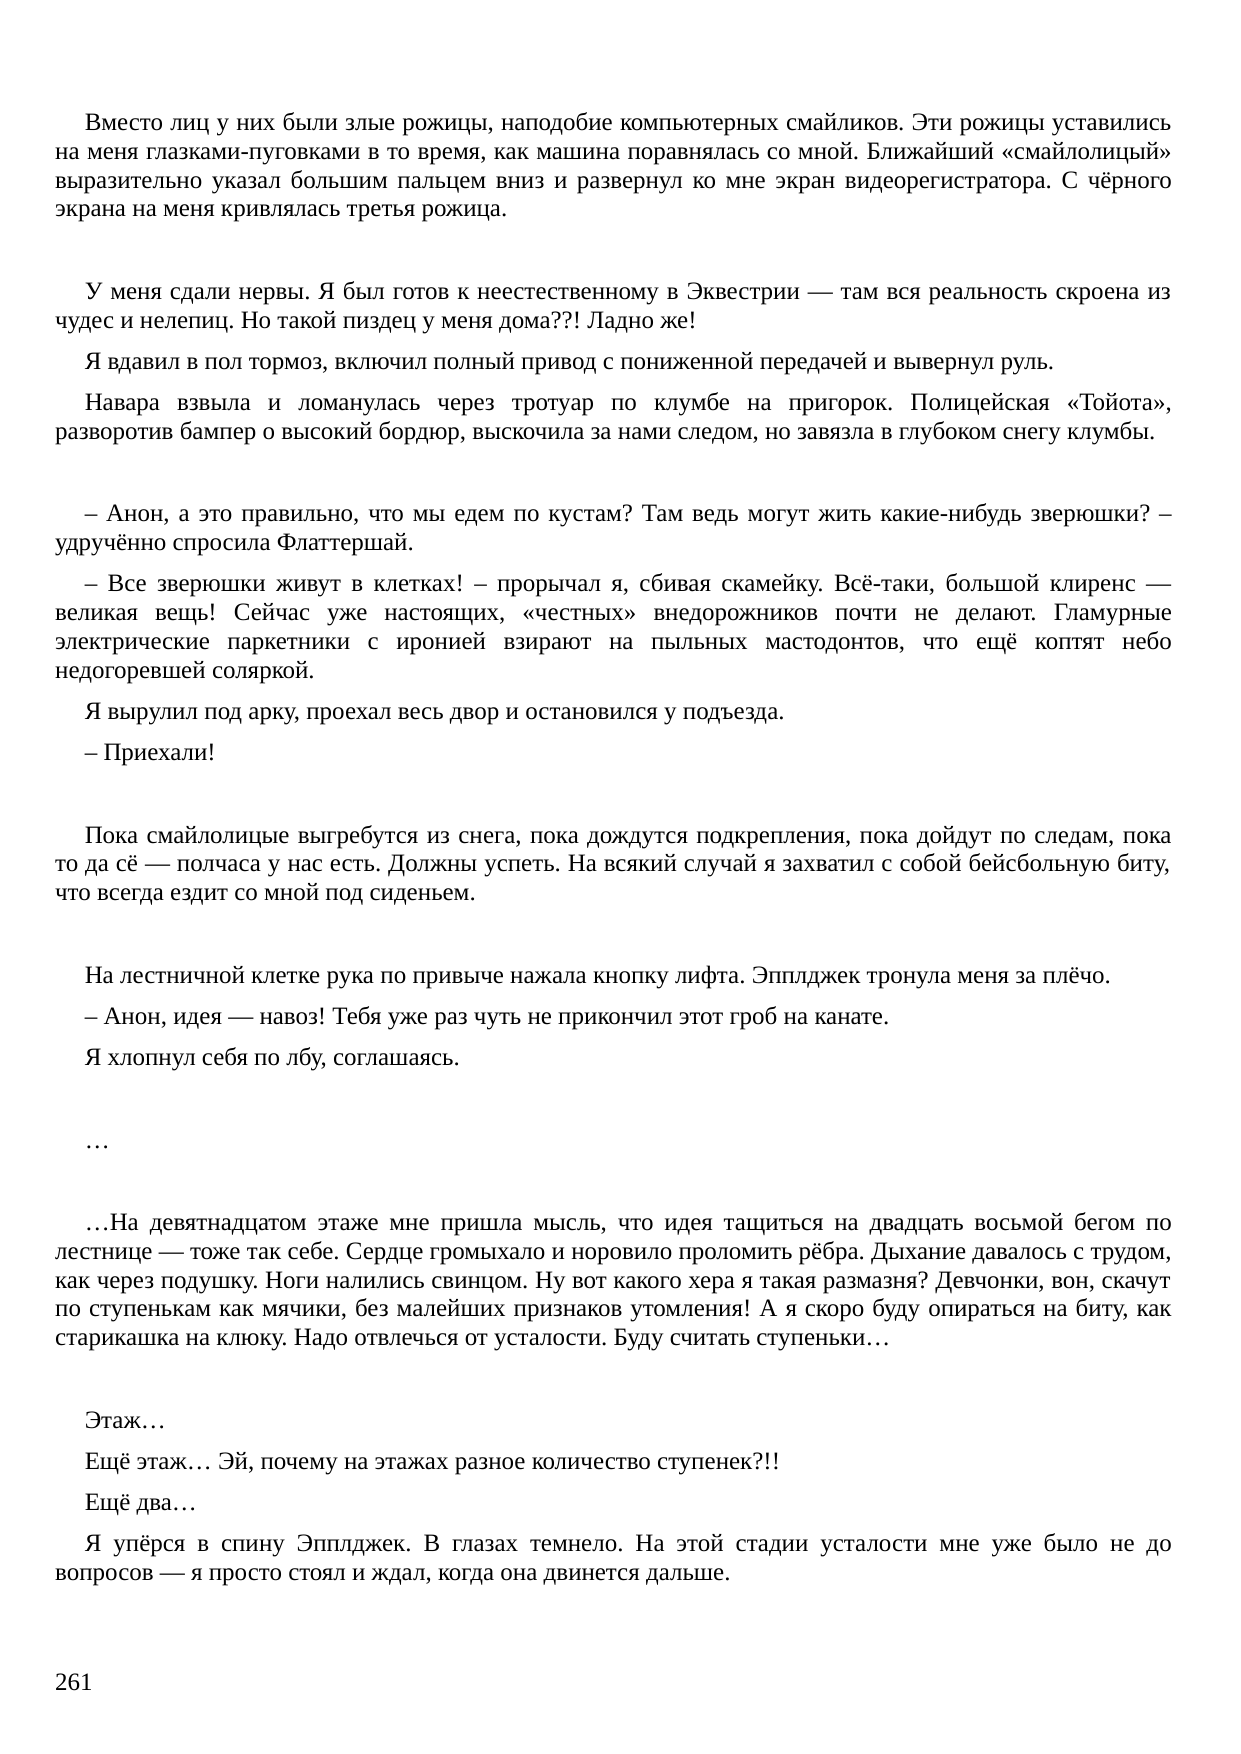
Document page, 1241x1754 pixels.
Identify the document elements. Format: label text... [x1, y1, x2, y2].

text Я хлопнул себя по лбу, соглашаясь. [55, 1042, 1173, 1071]
text Вместо лиц у них были злые рожицы, наподобие компьютерных смайликов. Эти рожицы уставились на меня глазками-пуговками в то время, как машина поравнялась со мной. Ближайший «смайлолицый» выразительно указал большим пальцем вниз и развернул ко мне экран видеорегистратора. С чёрного экрана на меня кривлялась третья рожица. [55, 107, 1173, 222]
text … [55, 1125, 1173, 1153]
text У меня сдали нервы. Я был готов к неестественному в Эквестрии — там вся реальность скроена из чудес и нелепиц. Но такой пиздец у меня дома??! Ладно же! [55, 276, 1173, 333]
text Навара взвыла и ломанулась через тротуар по клумбе на пригорок. Полицейская «Тойота», разворотив бампер о высокий бордюр, выскочила за нами следом, но завязла в глубоком снегу клумбы. [55, 387, 1173, 445]
text На лестничной клетке рука по привыче нажала кнопку лифта. Эпплджек тронула меня за плёчо. [55, 960, 1173, 988]
text – Приехали! [55, 737, 1173, 766]
text Этаж… [55, 1405, 1173, 1433]
text Я вырулил под арку, проехал весь двор и остановился у подъезда. [55, 696, 1173, 725]
text Пока смайлолицые выгребутся из снега, пока дождутся подкрепления, пока дойдут по следам, пока то да сё — полчаса у нас есть. Должны успеть. На всякий случай я захватил с собой бейсбольную биту, что всегда ездит со мной под сиденьем. [55, 820, 1173, 906]
text Ещё два… [55, 1487, 1173, 1516]
text Я вдавил в пол тормоз, включил полный привод с пониженной передачей и вывернул руль. [55, 346, 1173, 375]
text Ещё этаж… Эй, почему на этажах разное количество ступенек?!! [55, 1446, 1173, 1475]
text …На девятнадцатом этаже мне пришла мысль, что идея тащиться на двадцать восьмой бегом по лестнице — тоже так себе. Сердце громыхало и норовило проломить рёбра. Дыхание давалось с трудом, как через подушку. Ноги налились свинцом. Ну вот какого хера я такая размазня? Девчонки, вон, скачут по ступенькам как мячики, без малейших признаков утомления! А я скоро буду опираться на биту, как старикашка на клюку. Надо отвлечься от усталости. Буду считать ступеньки… [55, 1207, 1173, 1351]
text – Анон, идея — навоз! Тебя уже раз чуть не прикончил этот гроб на канате. [55, 1001, 1173, 1030]
text Я упёрся в спину Эпплджек. В глазах темнело. На этой стадии усталости мне уже было не до вопросов — я просто стоял и ждал, когда она двинется дальше. [55, 1528, 1173, 1586]
text – Анон, а это правильно, что мы едем по кустам? Там ведь могут жить какие-нибудь зверюшки? – удручённо спросила Флаттершай. [55, 498, 1173, 556]
text – Все зверюшки живут в клетках! – прорычал я, сбивая скамейку. Всё-таки, большой клиренс — великая вещь! Сейчас уже настоящих, «честных» внедорожников почти не делают. Гламурные электрические паркетники с иронией взирают на пыльных мастодонтов, что ещё коптят небо недогоревшей соляркой. [55, 568, 1173, 683]
